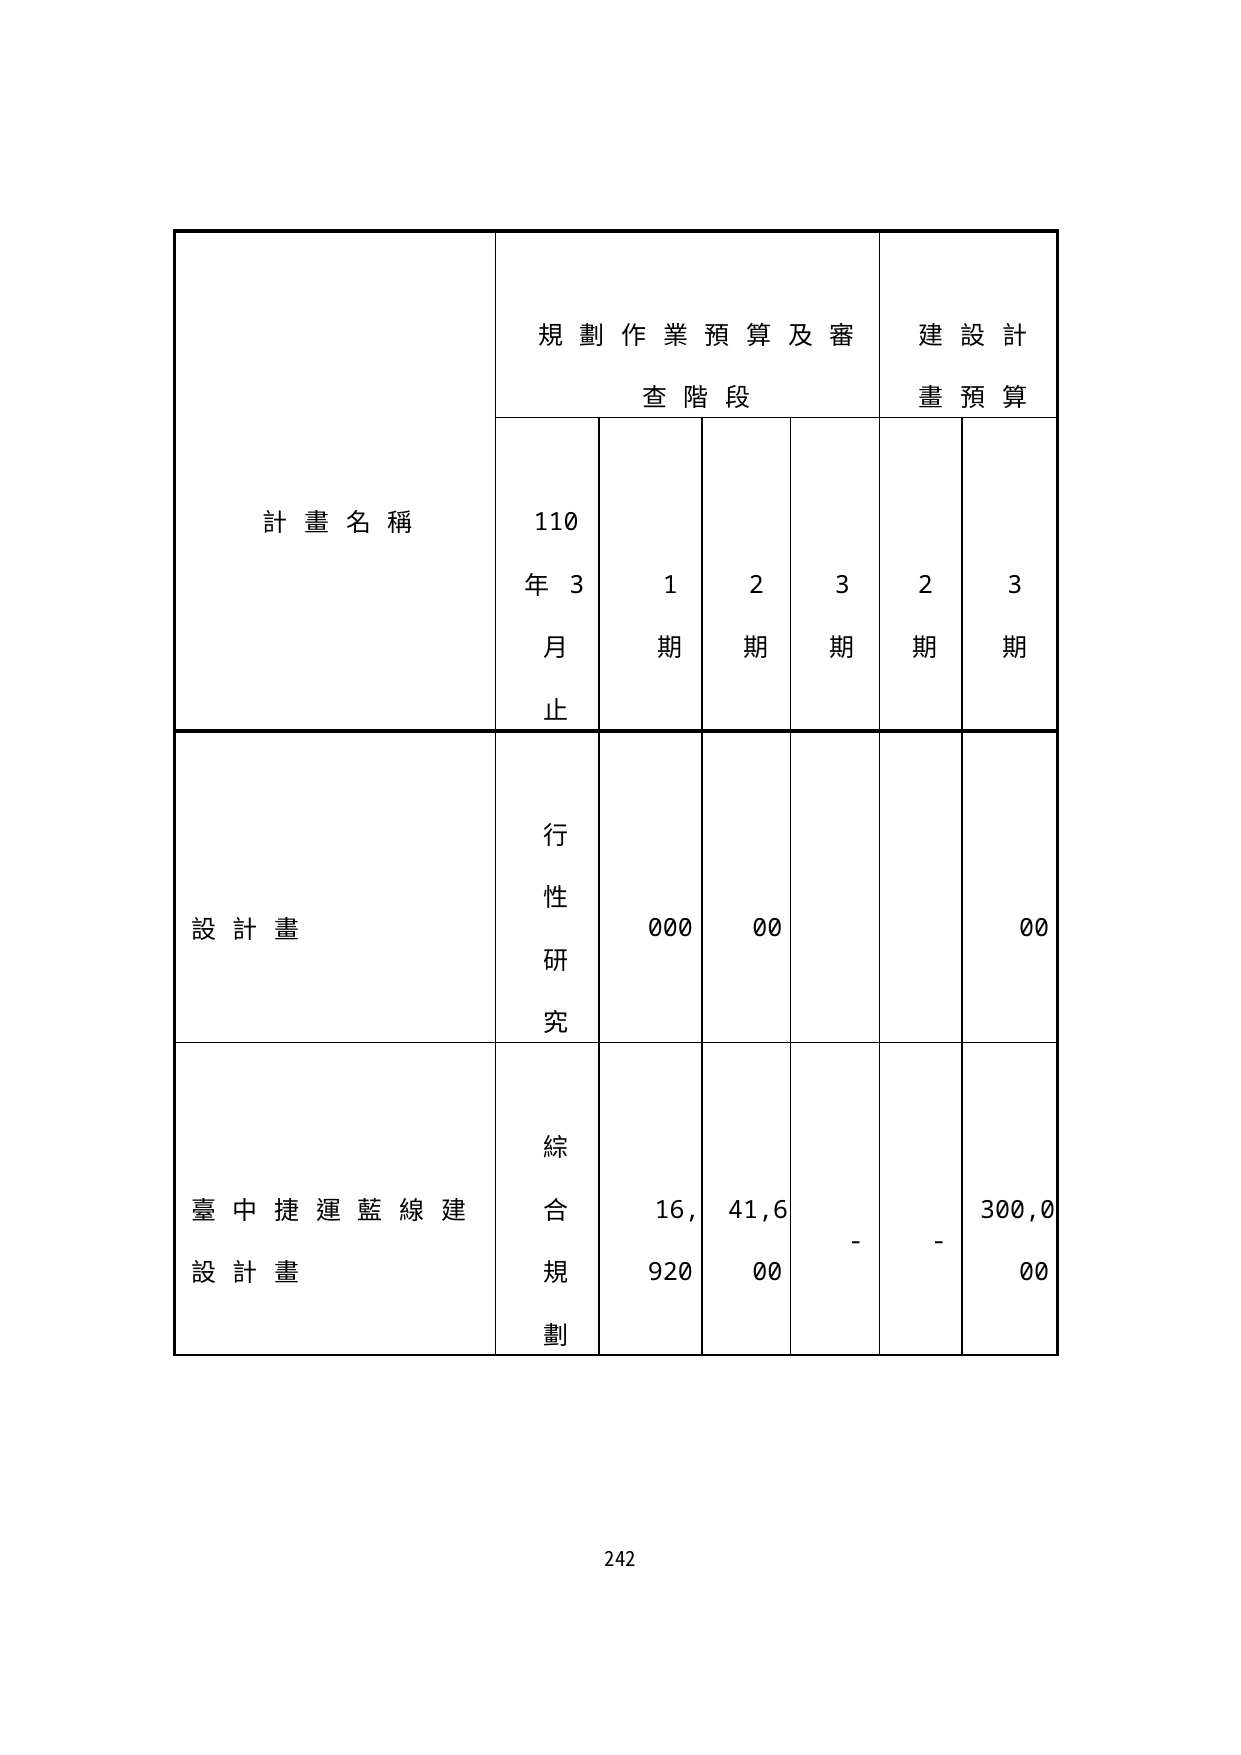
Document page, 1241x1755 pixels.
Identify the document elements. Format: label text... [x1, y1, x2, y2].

table_cell 行性 研究 [496, 733, 598, 1042]
table_header 規劃作業預算及審查階段 [496, 233, 879, 417]
table_cell 2期 [880, 418, 961, 729]
table_cell - [880, 733, 961, 1042]
table_header 計畫名稱 [176, 233, 495, 729]
table_cell - [880, 1043, 961, 1354]
table_cell 41,600 [703, 1043, 790, 1354]
table_cell 110年3月止 [496, 418, 598, 729]
table_cell 2期 [703, 418, 790, 729]
table_cell 1期 [600, 418, 701, 729]
table_cell 3期 [963, 418, 1056, 729]
table_cell - [791, 1043, 879, 1354]
table_cell 00 [963, 733, 1056, 1042]
table_cell 00 [703, 733, 790, 1042]
table_cell 綜合 規劃 [496, 1043, 598, 1354]
table_cell 000 [600, 733, 701, 1042]
table_cell 設計畫 [176, 733, 495, 1042]
table_cell 16,920 [600, 1043, 701, 1354]
table_header 建設計畫預算 [880, 233, 1056, 417]
table_cell 3期 [791, 418, 879, 729]
table_cell 300,000 [963, 1043, 1056, 1354]
table_cell - [791, 733, 879, 1042]
table_cell 臺中捷運藍線建設計畫 [176, 1043, 495, 1354]
